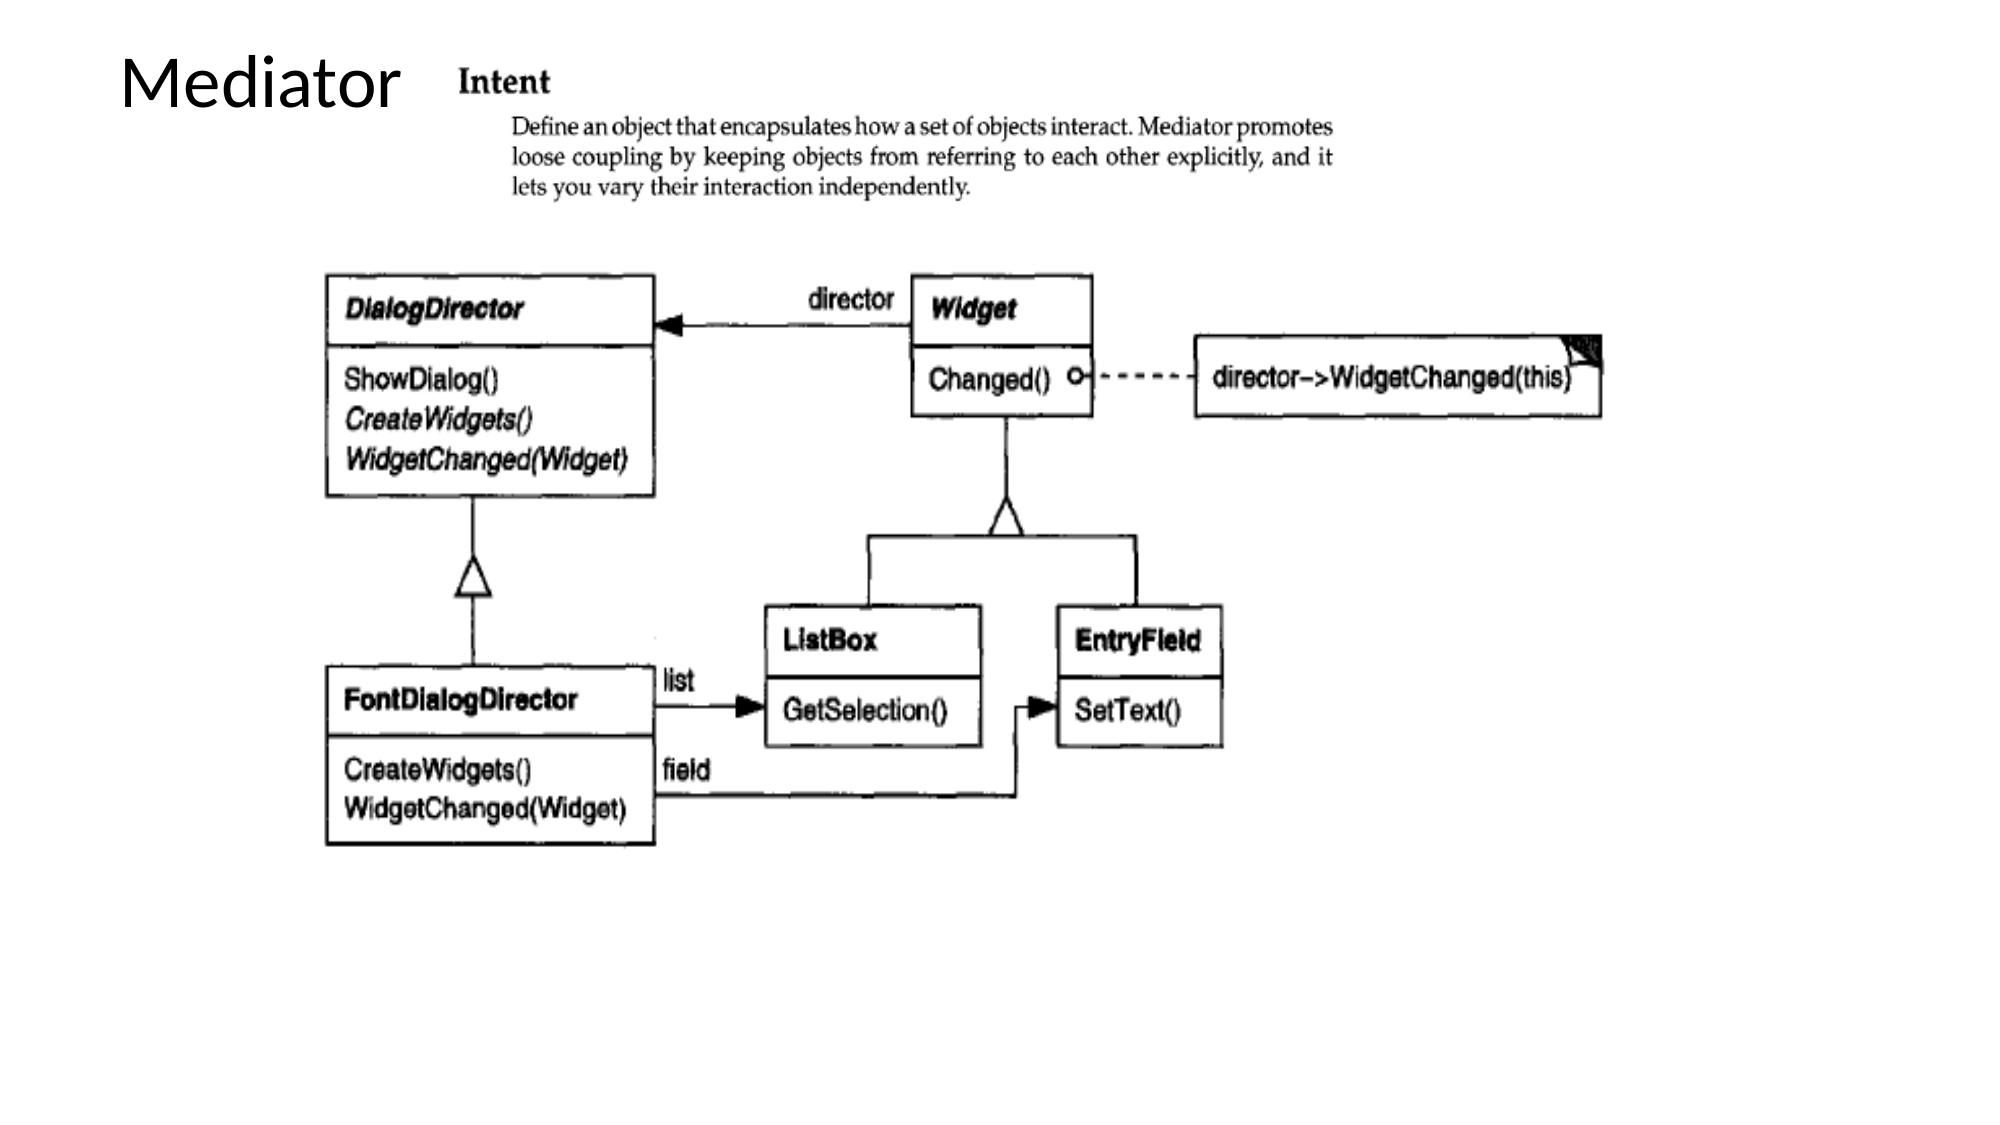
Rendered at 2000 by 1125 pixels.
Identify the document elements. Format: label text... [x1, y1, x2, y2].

picture [450, 59, 1351, 211]
picture [315, 254, 1621, 886]
text_box Mediator [105, 43, 419, 151]
